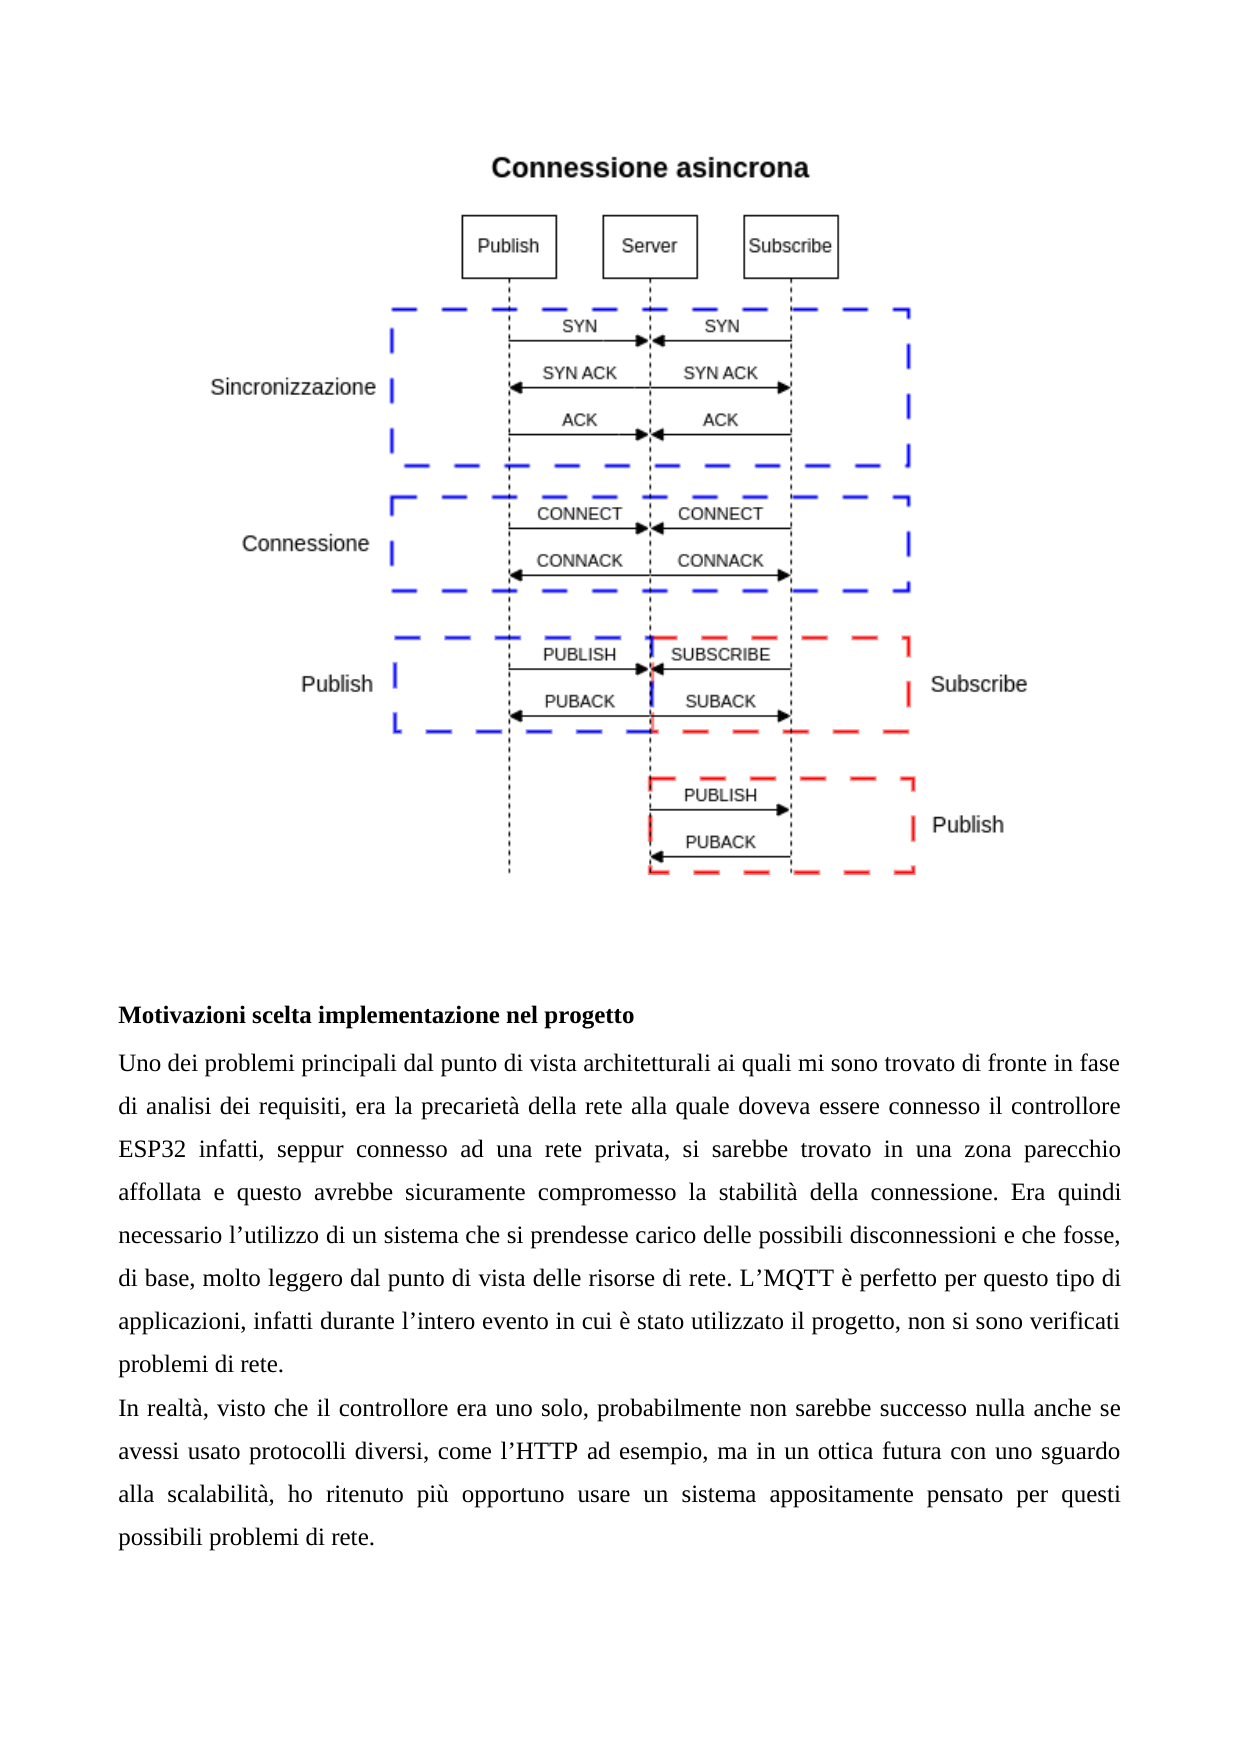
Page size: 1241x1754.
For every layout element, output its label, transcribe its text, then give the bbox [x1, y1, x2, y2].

subtitle Motivazioni scelta implementazione nel progetto [118, 1000, 1122, 1029]
picture [192, 137, 1049, 875]
text Uno dei problemi principali dal punto di vista architetturali ai quali mi sono trovato di fronte in fase di analisi dei requisiti, era la precarietà della rete alla quale doveva essere connesso il controllore ESP32 infatti, seppur connesso ad una rete privata, si sarebbe trovato in una zona parecchio affollata e questo avrebbe sicuramente compromesso la stabilità della connessione. Era quindi necessario l’utilizzo di un sistema che si prendesse carico delle possibili disconnessioni e che fosse, di base, molto leggero dal punto di vista delle risorse di rete. L’MQTT è perfetto per questo tipo di applicazioni, infatti durante l’intero evento in cui è stato utilizzato il progetto, non si sono verificati problemi di rete. [118, 1048, 1122, 1378]
text In realtà, visto che il controllore era uno solo, probabilmente non sarebbe successo nulla anche se avessi usato protocolli diversi, come l’HTTP ad esempio, ma in un ottica futura con uno sguardo alla scalabilità, ho ritenuto più opportuno usare un sistema appositamente pensato per questi possibili problemi di rete. [118, 1393, 1122, 1551]
